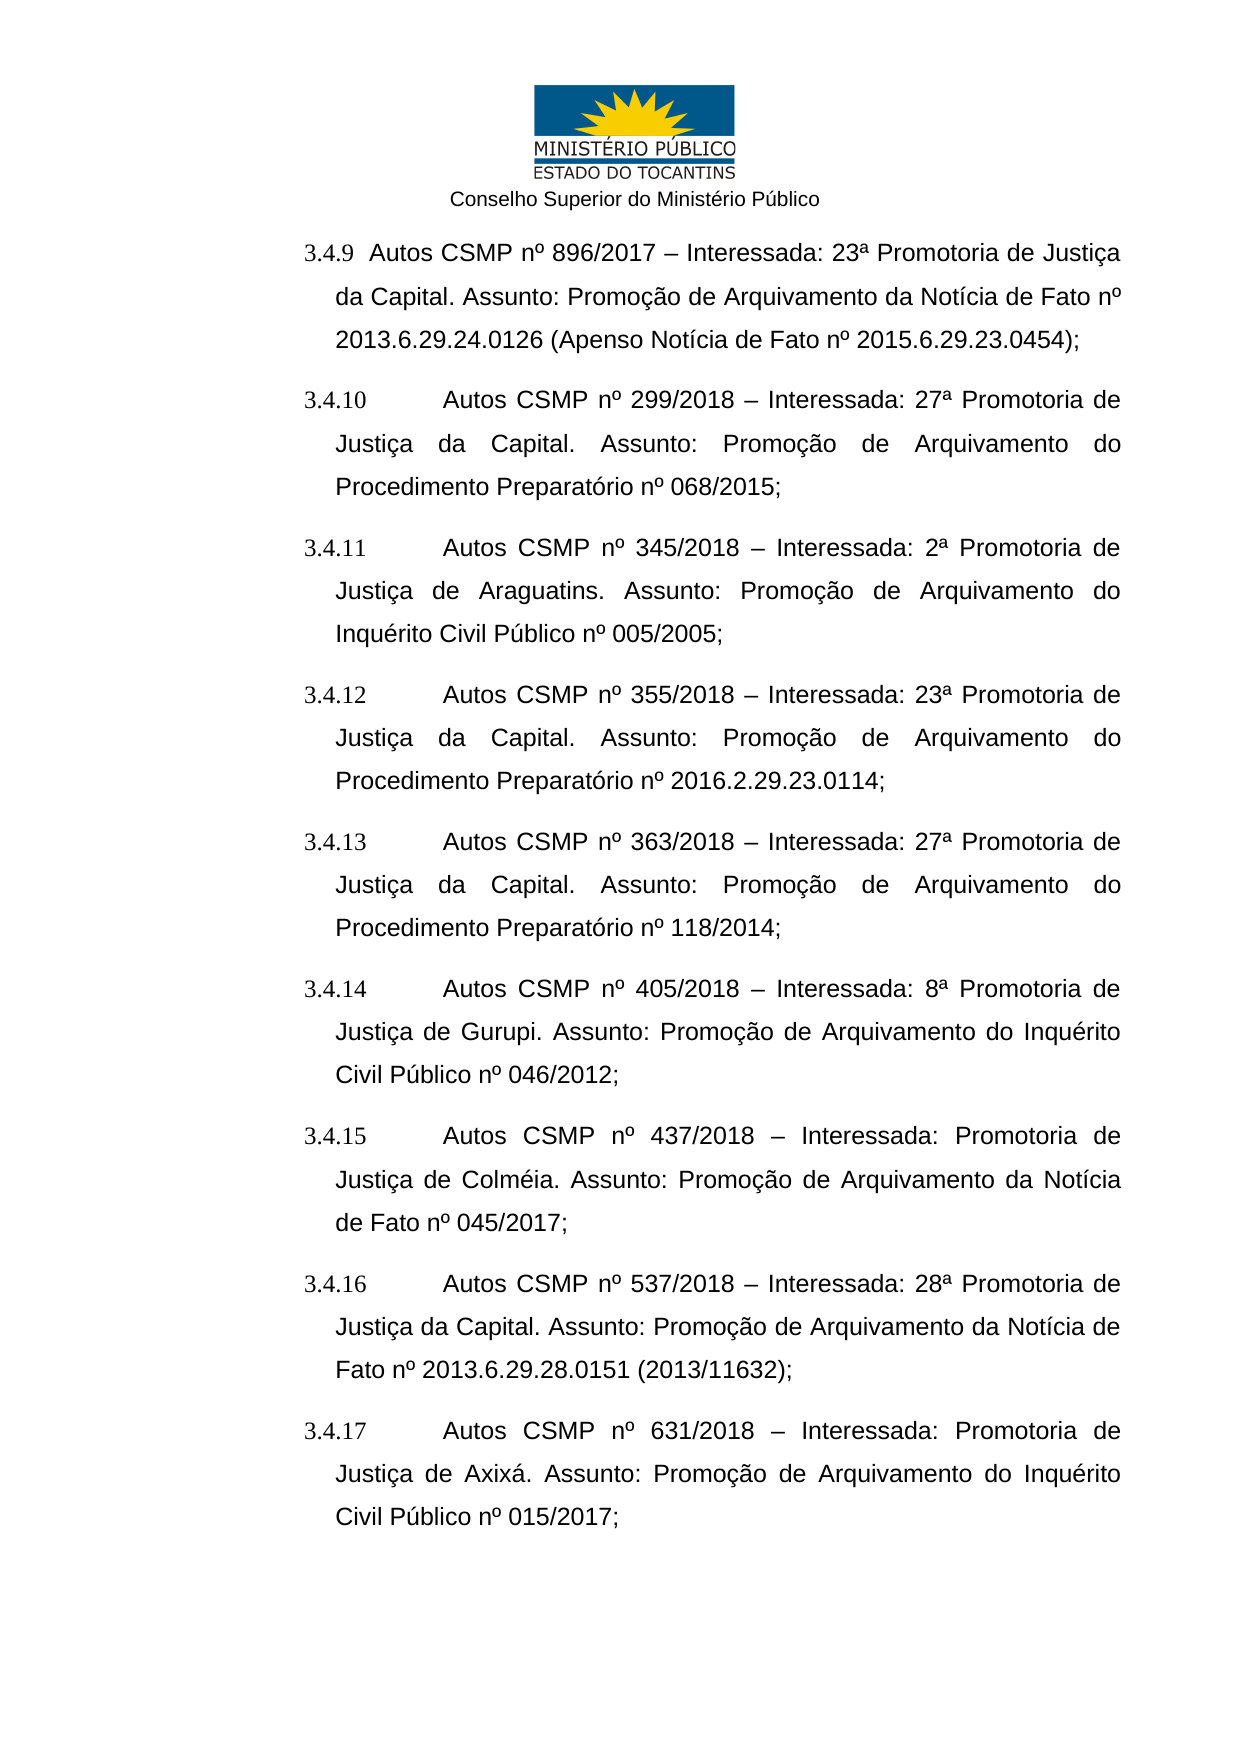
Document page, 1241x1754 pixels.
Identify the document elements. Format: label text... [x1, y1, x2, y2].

list Autos CSMP nº 405/2018 – Interessada: 8ª Promotoria de Justiça de Gurupi. Assunto: Promoção de Arquivamento do Inquérito Civil Público nº 046/2012; [298, 974, 1122, 1089]
list Autos CSMP nº 437/2018 – Interessada: Promotoria de Justiça de Colméia. Assunto: Promoção de Arquivamento da Notícia de Fato nº 045/2017; [298, 1121, 1122, 1236]
list Autos CSMP nº 299/2018 – Interessada: 27ª Promotoria de Justiça da Capital. Assunto: Promoção de Arquivamento do Procedimento Preparatório nº 068/2015; [298, 385, 1122, 501]
list Autos CSMP nº 345/2018 – Interessada: 2ª Promotoria de Justiça de Araguatins. Assunto: Promoção de Arquivamento do Inquérito Civil Público nº 005/2005; [298, 533, 1122, 648]
list Autos CSMP nº 631/2018 – Interessada: Promotoria de Justiça de Axixá. Assunto: Promoção de Arquivamento do Inquérito Civil Público nº 015/2017; [298, 1416, 1122, 1531]
list Autos CSMP nº 537/2018 – Interessada: 28ª Promotoria de Justiça da Capital. Assunto: Promoção de Arquivamento da Notícia de Fato nº 2013.6.29.28.0151 (2013/11632); [298, 1268, 1122, 1384]
list Autos CSMP nº 896/2017 – Interessada: 23ª Promotoria de Justiça da Capital. Assunto: Promoção de Arquivamento da Notícia de Fato nº 2013.6.29.24.0126 (Apenso Notícia de Fato nº 2015.6.29.23.0454); [298, 238, 1122, 353]
list Autos CSMP nº 363/2018 – Interessada: 27ª Promotoria de Justiça da Capital. Assunto: Promoção de Arquivamento do Procedimento Preparatório nº 118/2014; [298, 827, 1122, 942]
picture [534, 85, 736, 179]
list Autos CSMP nº 355/2018 – Interessada: 23ª Promotoria de Justiça da Capital. Assunto: Promoção de Arquivamento do Procedimento Preparatório nº 2016.2.29.23.0114; [298, 680, 1122, 795]
